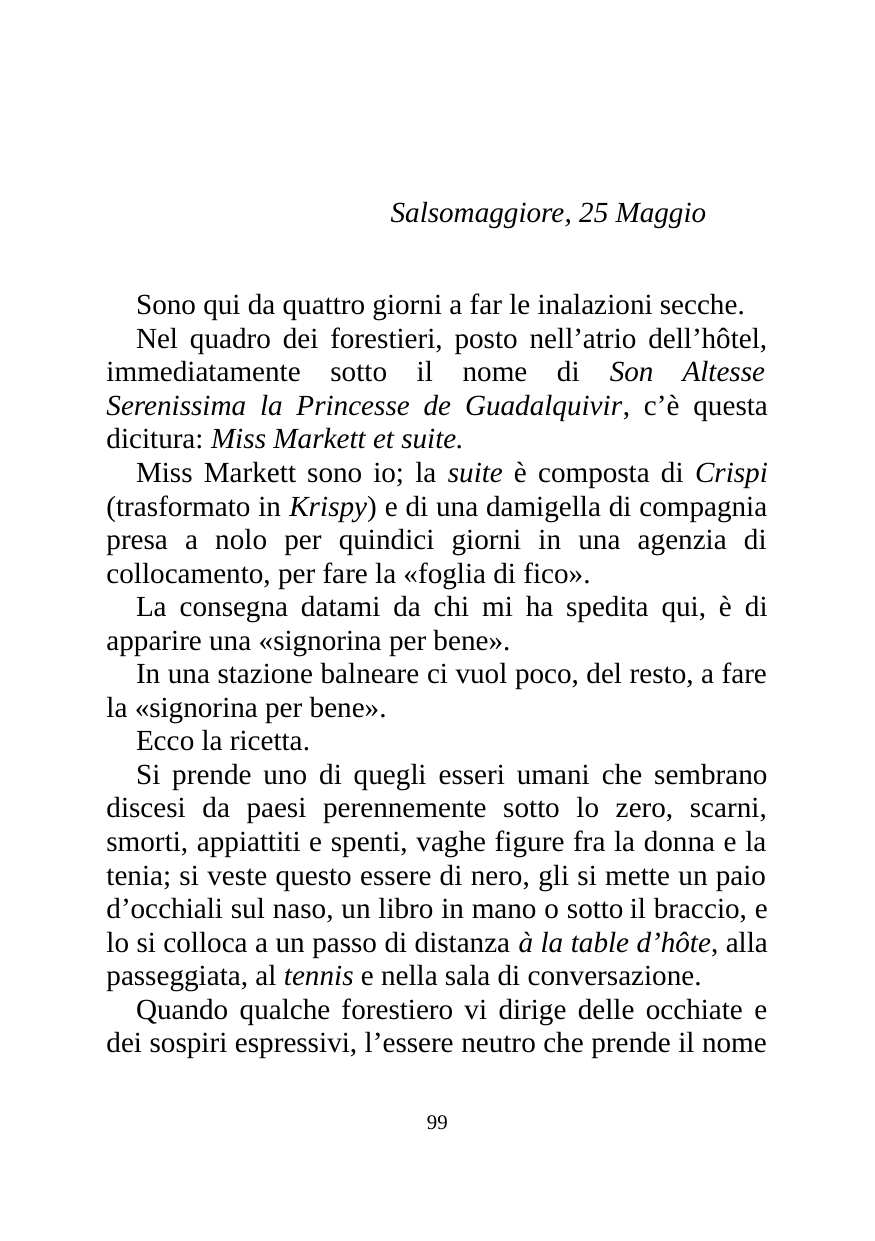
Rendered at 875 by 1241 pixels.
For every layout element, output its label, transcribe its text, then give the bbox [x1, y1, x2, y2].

text Nel quadro dei forestieri, posto nell’atrio dell’hôtel, immediatamente sotto il nome di Son Altesse Serenissima la Princesse de Guadalquivir, c’è questa dicitura: Miss Markett et suite. [106, 321, 768, 455]
text La consegna datami da chi mi ha spedita qui, è di apparire una «signorina per bene». [106, 589, 768, 656]
text Quando qualche forestiero vi dirige delle occhiate e dei sospiri espressivi, l’essere neutro che prende il nome [106, 992, 768, 1059]
text Miss Markett sono io; la suite è composta di Crispi (trasformato in Krispy) e di una damigella di compagnia presa a nolo per quindici giorni in una agenzia di collocamento, per fare la «foglia di fico». [106, 455, 768, 589]
text In una stazione balneare ci vuol poco, del resto, a fare la «signorina per bene». [106, 656, 768, 723]
text Sono qui da quattro giorni a far le inalazioni secche. [106, 287, 768, 321]
text Si prende uno di quegli esseri umani che sembrano discesi da paesi perennemente sotto lo zero, scarni, smorti, appiattiti e spenti, vaghe figure fra la donna e la tenia; si veste questo essere di nero, gli si mette un paio d’occhiali sul naso, un libro in mano o sotto il braccio, e lo si colloca a un passo di distanza à la table d’hôte, alla passeggiata, al tennis e nella sala di conversazione. [106, 757, 768, 992]
text Salsomaggiore, 25 Maggio [106, 195, 709, 228]
text Ecco la ricetta. [106, 723, 768, 757]
